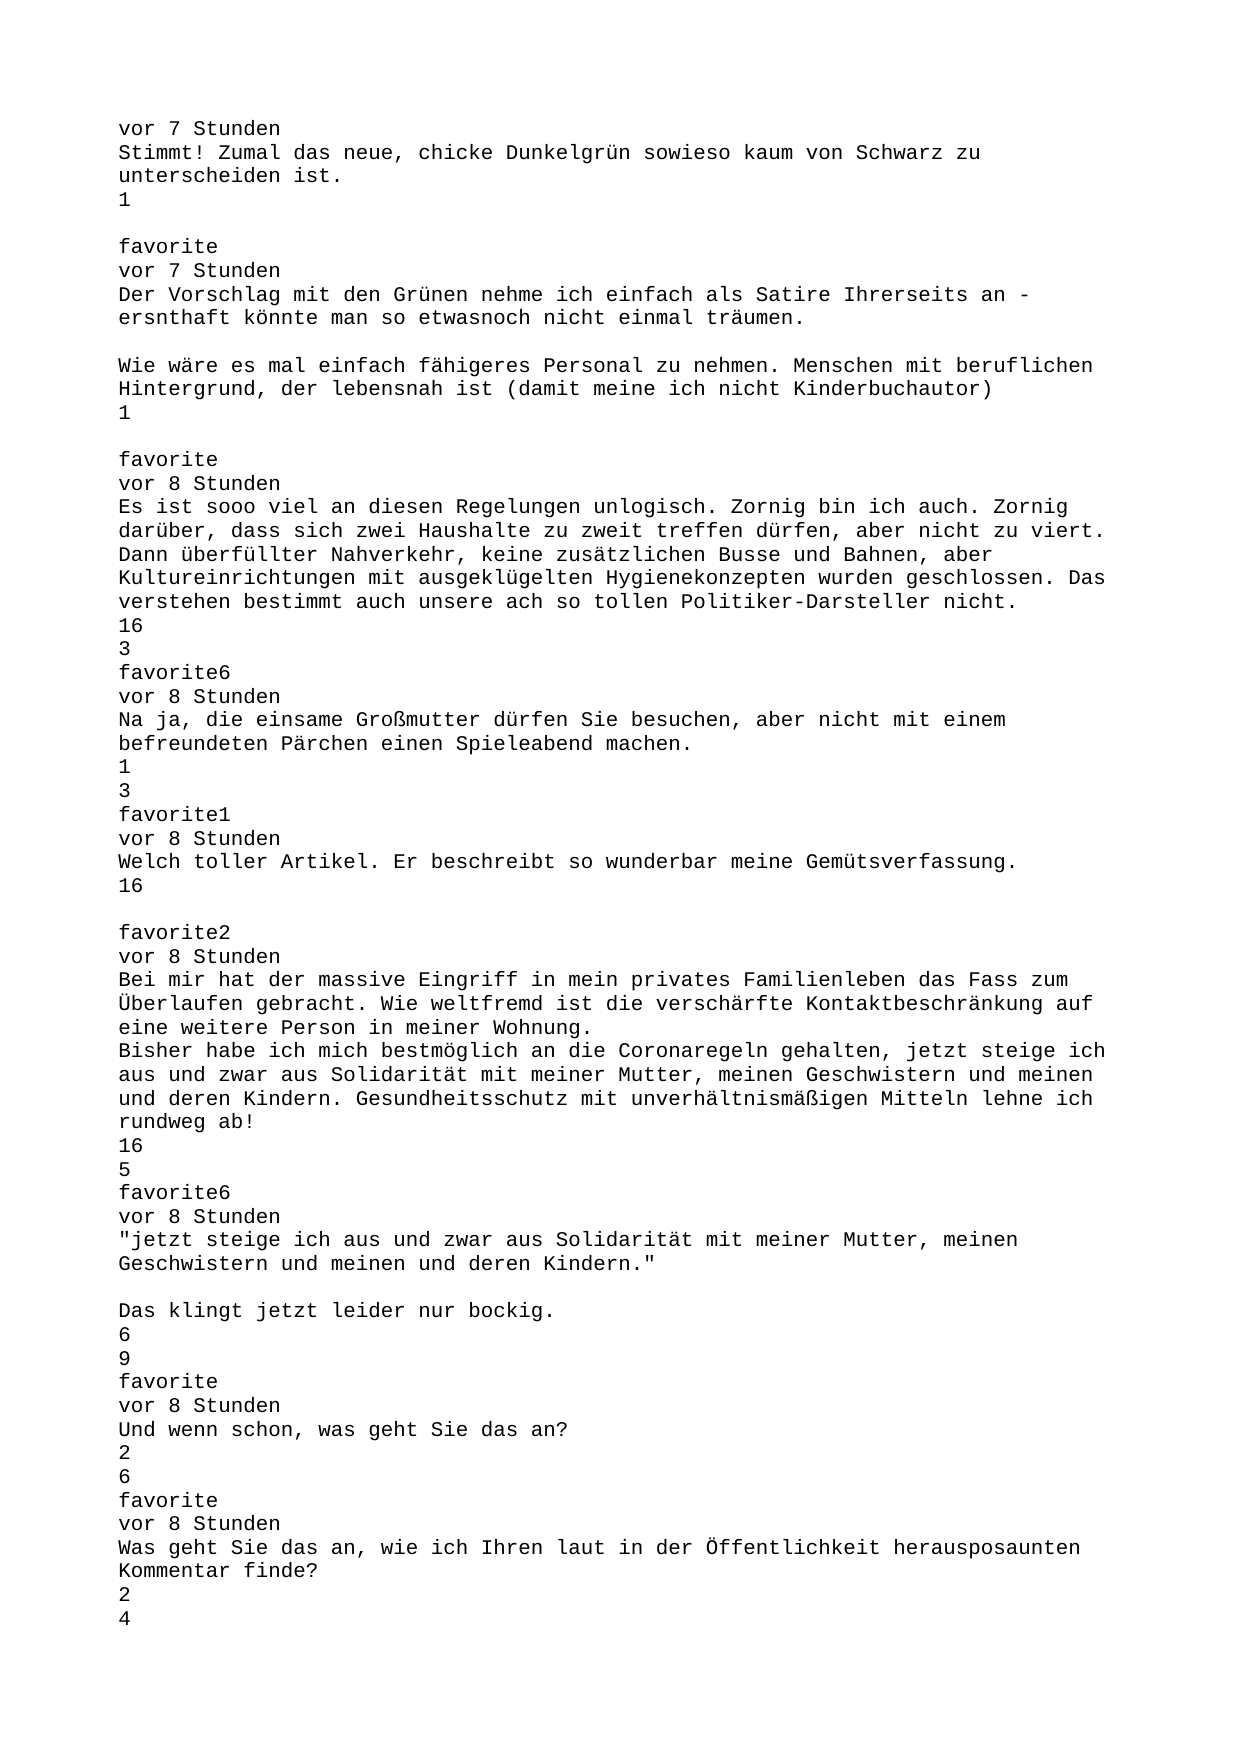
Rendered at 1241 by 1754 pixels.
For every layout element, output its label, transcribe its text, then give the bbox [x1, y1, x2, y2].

text 3 [118, 780, 1122, 804]
text 5 [118, 1158, 1122, 1182]
text vor 8 Stunden [118, 473, 1122, 496]
text Was geht Sie das an, wie ich Ihren laut in der Öffentlichkeit herausposaunten Kommentar finde? [118, 1537, 1122, 1584]
text Es ist sooo viel an diesen Regelungen unlogisch. Zornig bin ich auch. Zornig darüber, dass sich zwei Haushalte zu zweit treffen dürfen, aber nicht zu viert. Dann überfüllter Nahverkehr, keine zusätzlichen Busse und Bahnen, aber Kultureinrichtungen mit ausgeklügelten Hygienekonzepten wurden geschlossen. Das verstehen bestimmt auch unsere ach so tollen Politiker-Darsteller nicht. [118, 496, 1122, 615]
text Bei mir hat der massive Eingriff in mein privates Familienleben das Fass zum Überlaufen gebracht. Wie weltfremd ist die verschärfte Kontaktbeschränkung auf eine weitere Person in meiner Wohnung. [118, 969, 1122, 1040]
text Na ja, die einsame Großmutter dürfen Sie besuchen, aber nicht mit einem befreundeten Pärchen einen Spieleabend machen. [118, 709, 1122, 757]
text favorite [118, 236, 1122, 260]
text 1 [118, 402, 1122, 426]
text 4 [118, 1608, 1122, 1631]
text Und wenn schon, was geht Sie das an? [118, 1419, 1122, 1442]
text vor 8 Stunden [118, 1206, 1122, 1229]
text "jetzt steige ich aus und zwar aus Solidarität mit meiner Mutter, meinen Geschwistern und meinen und deren Kindern." [118, 1229, 1122, 1277]
text vor 8 Stunden [118, 827, 1122, 851]
text 2 [118, 1442, 1122, 1466]
text Das klingt jetzt leider nur bockig. [118, 1300, 1122, 1324]
text vor 7 Stunden [118, 260, 1122, 284]
text Stimmt! Zumal das neue, chicke Dunkelgrün sowieso kaum von Schwarz zu unterscheiden ist. [118, 142, 1122, 189]
text 1 [118, 189, 1122, 213]
text vor 8 Stunden [118, 946, 1122, 969]
text Welch toller Artikel. Er beschreibt so wunderbar meine Gemütsverfassung. [118, 851, 1122, 875]
text vor 8 Stunden [118, 1395, 1122, 1419]
text 6 [118, 1324, 1122, 1348]
text favorite1 [118, 804, 1122, 827]
text 16 [118, 615, 1122, 638]
text 16 [118, 1135, 1122, 1158]
text vor 8 Stunden [118, 686, 1122, 709]
text favorite [118, 449, 1122, 473]
text favorite [118, 1489, 1122, 1513]
text 9 [118, 1348, 1122, 1371]
text 6 [118, 1466, 1122, 1489]
text favorite2 [118, 922, 1122, 946]
text favorite6 [118, 1182, 1122, 1206]
text vor 8 Stunden [118, 1513, 1122, 1537]
text vor 7 Stunden [118, 118, 1122, 142]
text 2 [118, 1584, 1122, 1608]
text Der Vorschlag mit den Grünen nehme ich einfach als Satire Ihrerseits an - ersnthaft könnte man so etwasnoch nicht einmal träumen. [118, 284, 1122, 331]
text 3 [118, 638, 1122, 662]
text favorite6 [118, 662, 1122, 686]
text Bisher habe ich mich bestmöglich an die Coronaregeln gehalten, jetzt steige ich aus und zwar aus Solidarität mit meiner Mutter, meinen Geschwistern und meinen und deren Kindern. Gesundheitsschutz mit unverhältnismäßigen Mitteln lehne ich rundweg ab! [118, 1040, 1122, 1135]
text favorite [118, 1371, 1122, 1395]
text 16 [118, 875, 1122, 898]
text Wie wäre es mal einfach fähigeres Personal zu nehmen. Menschen mit beruflichen Hintergrund, der lebensnah ist (damit meine ich nicht Kinderbuchautor) [118, 354, 1122, 402]
text 1 [118, 757, 1122, 780]
